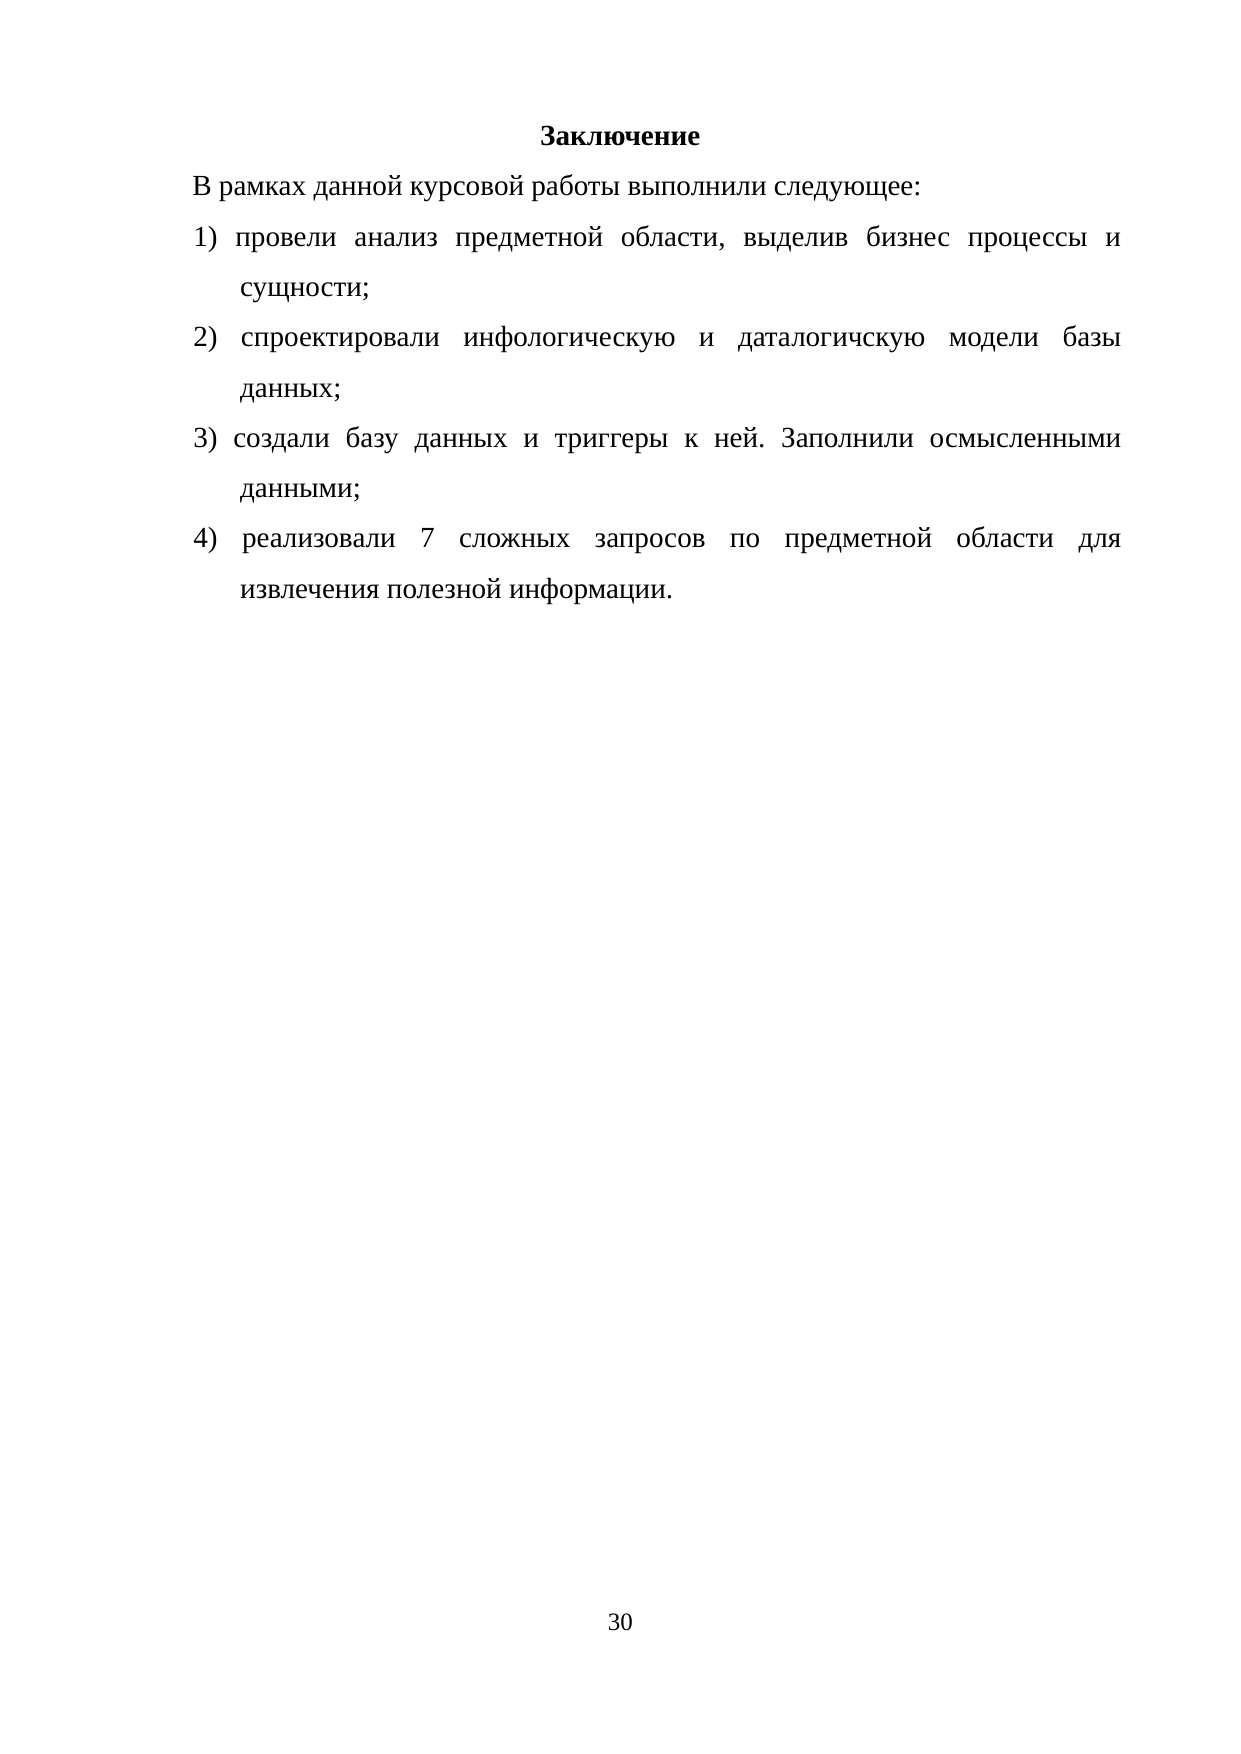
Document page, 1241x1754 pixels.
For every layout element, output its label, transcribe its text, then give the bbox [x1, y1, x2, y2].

subtitle В рамках данной курсовой работы выполнили следующее: [118, 168, 1122, 202]
subtitle 1) провели анализ предметной области, выделив бизнес процессы и сущности; [193, 219, 1122, 303]
subtitle Заключение [118, 118, 1122, 152]
subtitle 3) создали базу данных и триггеры к ней. Заполнили осмысленными данными; [193, 420, 1122, 504]
subtitle 2) спроектировали инфологическую и даталогичскую модели базы данных; [193, 319, 1122, 403]
subtitle 4) реализовали 7 сложных запросов по предметной области для извлечения полезной информации. [193, 521, 1122, 604]
